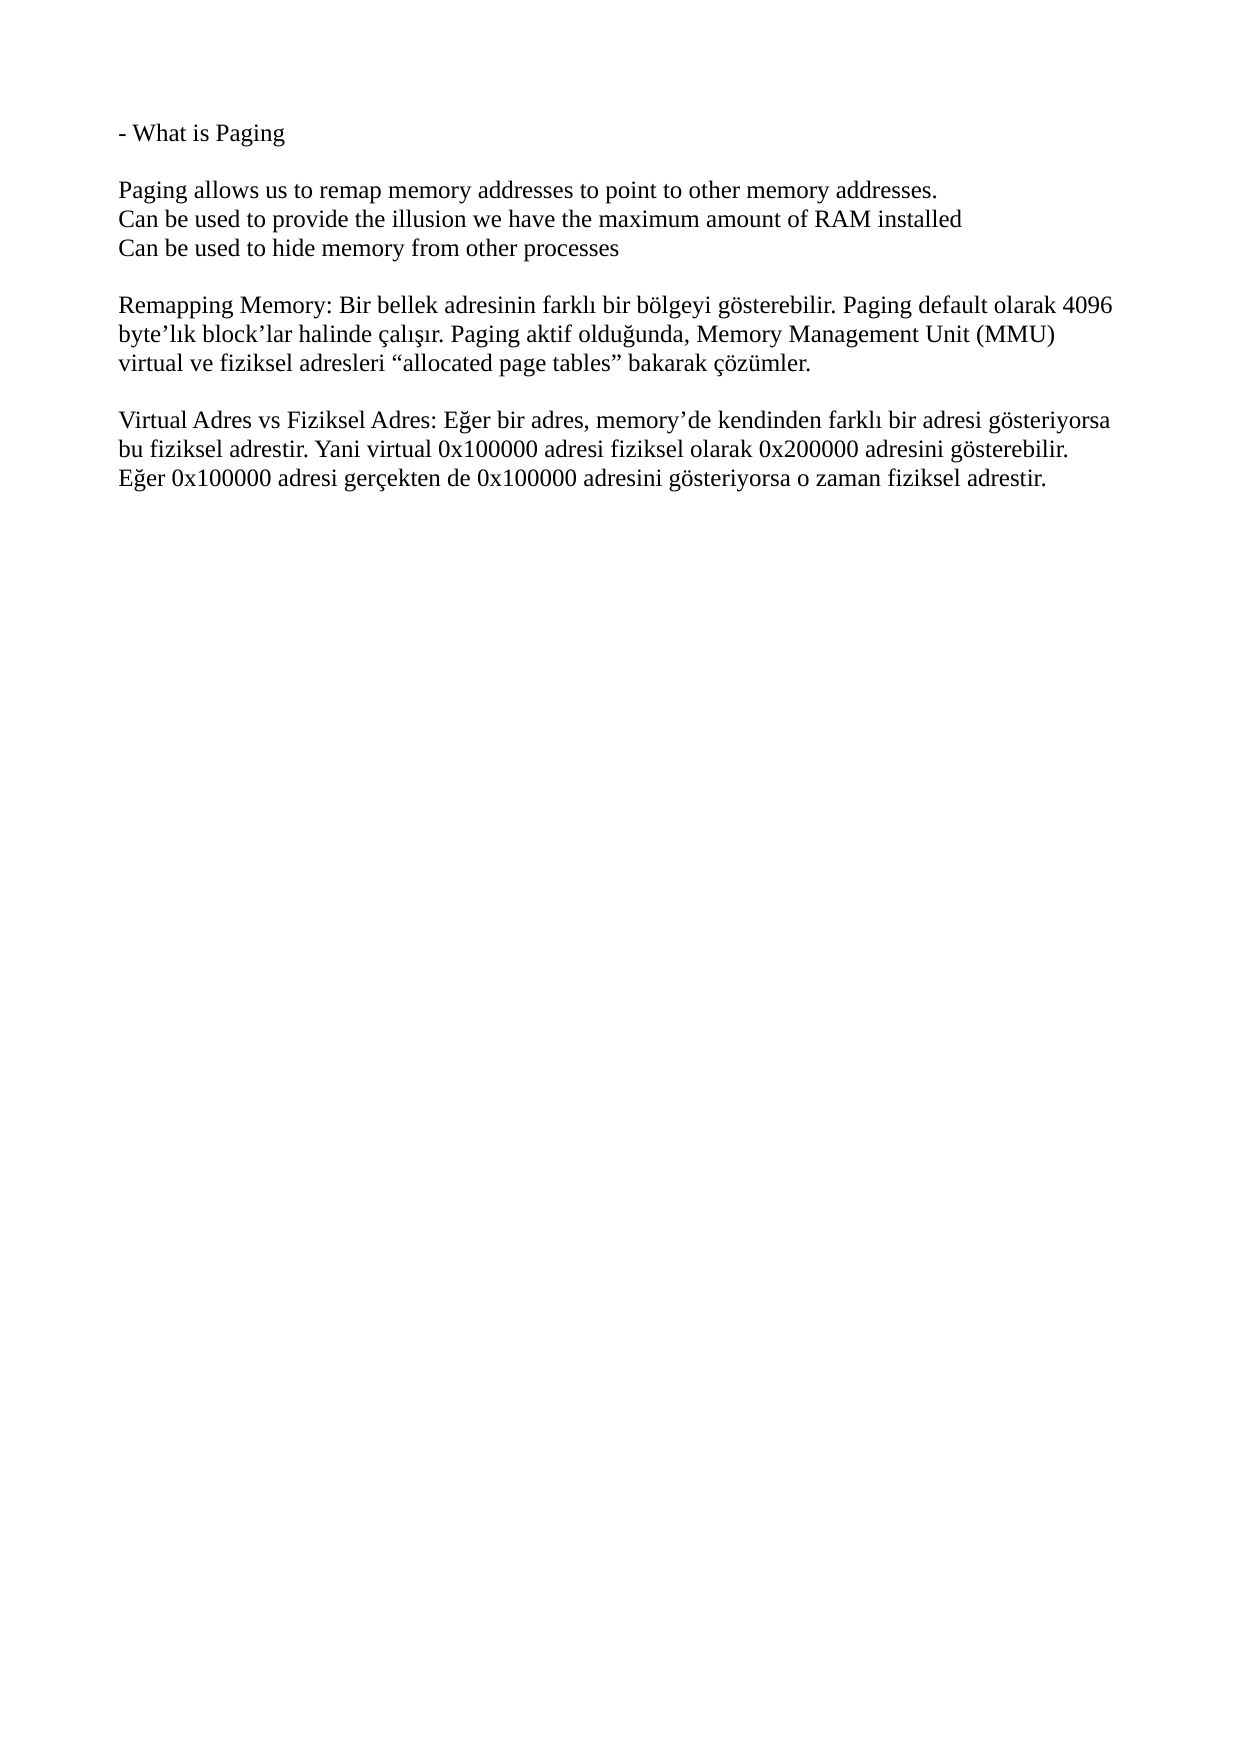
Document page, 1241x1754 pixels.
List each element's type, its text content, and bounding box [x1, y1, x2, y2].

text Can be used to provide the illusion we have the maximum amount of RAM installed [118, 204, 1122, 233]
text Can be used to hide memory from other processes [118, 233, 1122, 262]
text - What is Paging [118, 118, 1122, 147]
text Virtual Adres vs Fiziksel Adres: Eğer bir adres, memory’de kendinden farklı bir adresi gösteriyorsa bu fiziksel adrestir. Yani virtual 0x100000 adresi fiziksel olarak 0x200000 adresini gösterebilir. Eğer 0x100000 adresi gerçekten de 0x100000 adresini gösteriyorsa o zaman fiziksel adrestir. [118, 406, 1122, 492]
text Remapping Memory: Bir bellek adresinin farklı bir bölgeyi gösterebilir. Paging default olarak 4096 byte’lık block’lar halinde çalışır. Paging aktif olduğunda, Memory Management Unit (MMU) virtual ve fiziksel adresleri “allocated page tables” bakarak çözümler. [118, 291, 1122, 377]
text Paging allows us to remap memory addresses to point to other memory addresses. [118, 176, 1122, 204]
